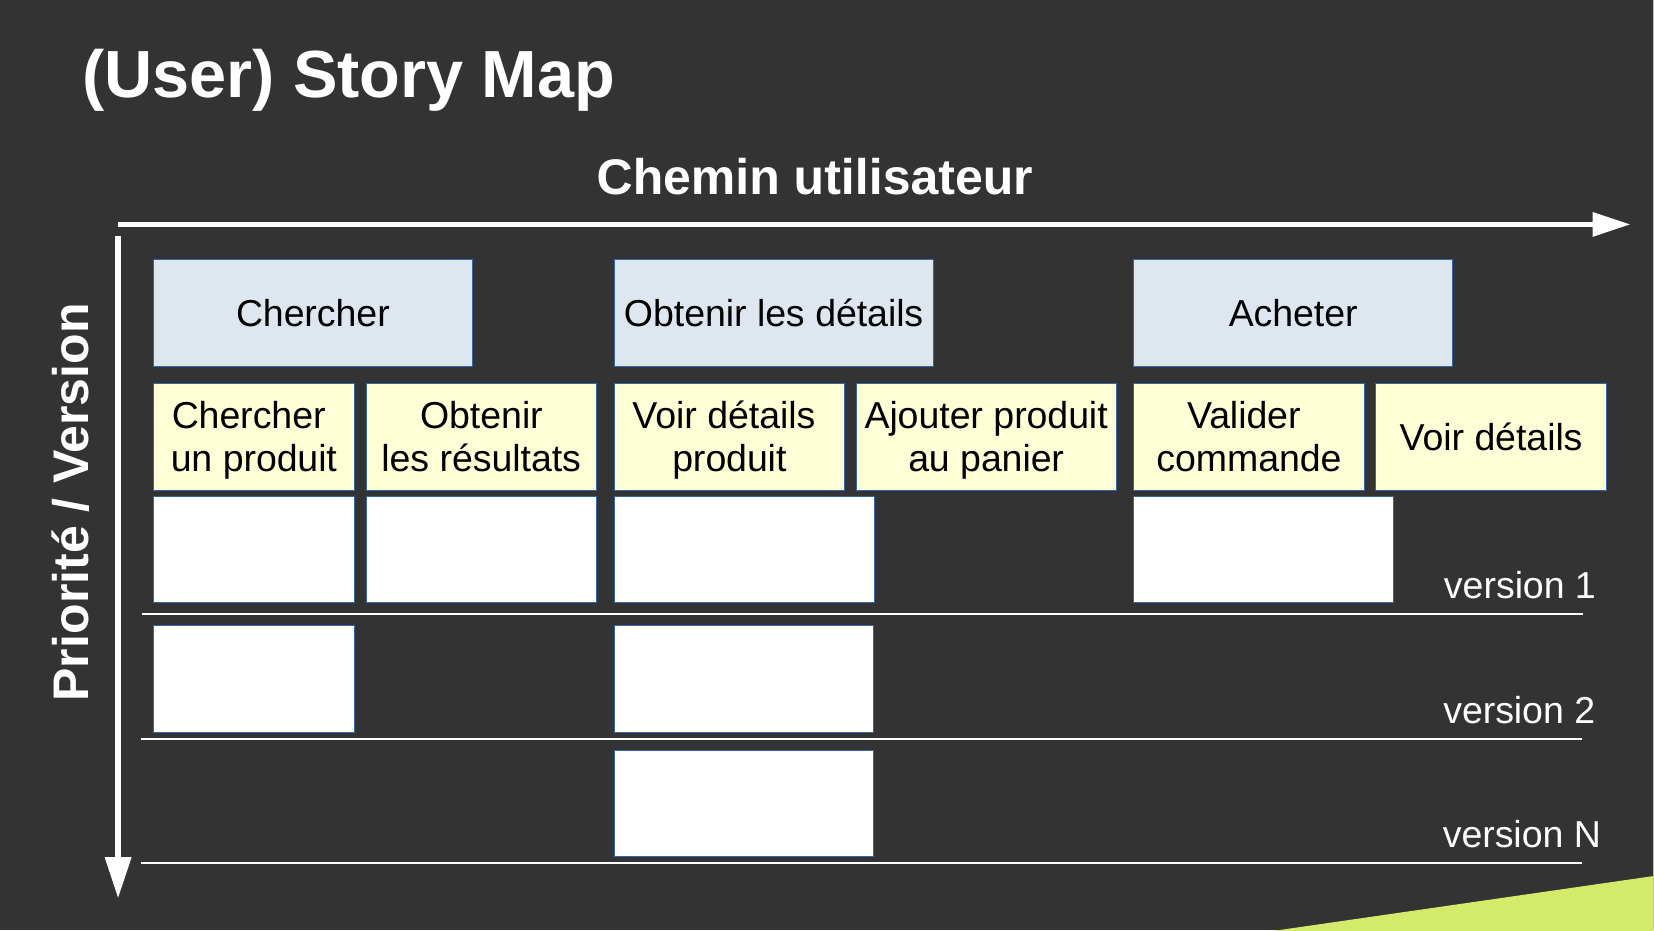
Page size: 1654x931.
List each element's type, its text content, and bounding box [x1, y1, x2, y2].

text_box [614, 496, 875, 603]
text_box Acheter [1133, 259, 1453, 367]
text_box [614, 750, 874, 857]
text_box [153, 496, 355, 603]
text_box Obtenir les résultats [366, 383, 597, 491]
text_box [1272, 875, 1654, 931]
text_box version N [1428, 806, 1618, 864]
text_box version 1 [1429, 557, 1619, 615]
text_box Chercher un produit [153, 383, 355, 491]
text_box Chemin utilisateur [496, 142, 1134, 213]
text_box [366, 496, 597, 603]
text_box Voir détails produit [614, 383, 845, 491]
text_box [1133, 496, 1394, 603]
text_box Voir détails [1375, 383, 1607, 491]
text_box [614, 625, 874, 733]
title (User) Story Map [82, 37, 1571, 122]
text_box Obtenir les détails [614, 259, 934, 367]
text_box Priorité / Version [35, 183, 107, 822]
text_box [153, 625, 355, 733]
text_box Valider commande [1133, 383, 1365, 491]
text_box version 2 [1428, 681, 1618, 739]
text_box Chercher [153, 259, 473, 367]
text_box Ajouter produit au panier [856, 383, 1117, 491]
